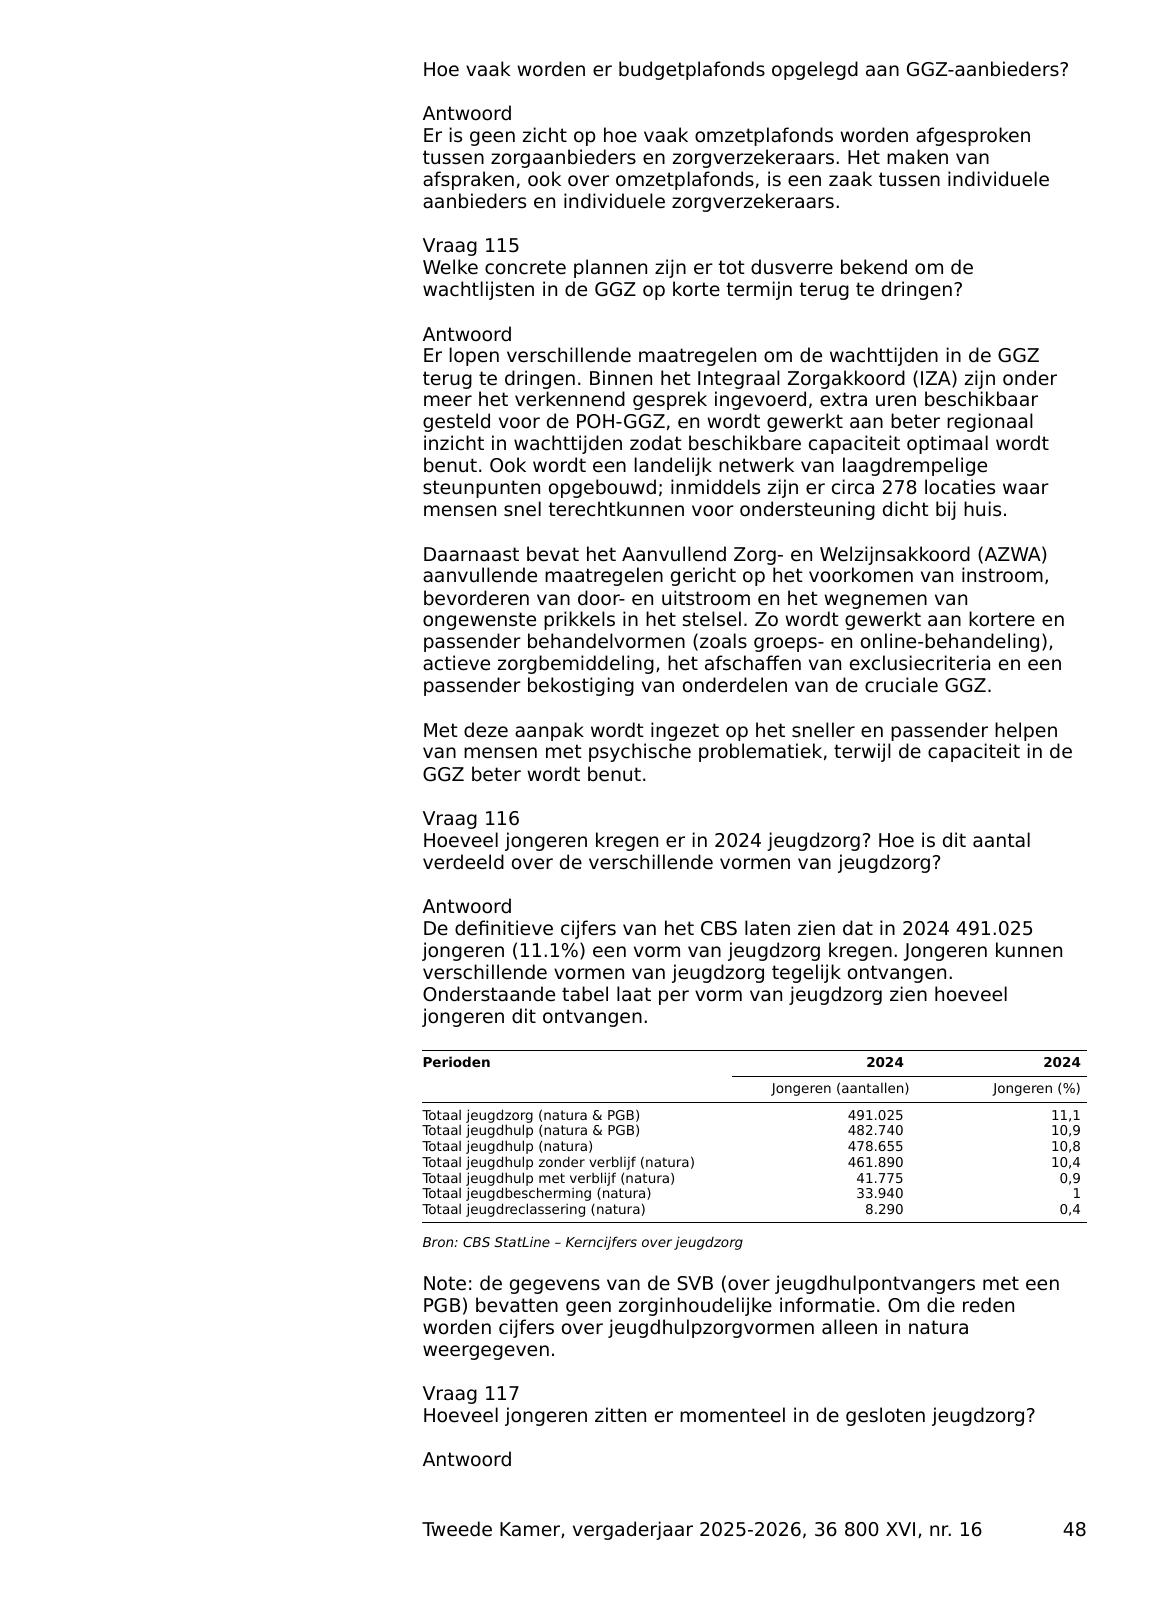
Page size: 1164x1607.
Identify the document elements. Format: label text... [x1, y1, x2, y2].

table_cell 491.025 [732, 1103, 909, 1123]
table_cell Jongeren (%) [910, 1077, 1087, 1102]
text Welke concrete plannen zijn er tot dusverre bekend om de wachtlijsten in de GGZ op korte termijn terug te dringen? [422, 257, 1087, 301]
text Er is geen zicht op hoe vaak omzetplafonds worden afgesproken tussen zorgaanbieders en zorgverzekeraars. Het maken van afspraken, ook over omzetplafonds, is een zaak tussen individuele aanbieders en individuele zorgverzekeraars. [422, 125, 1087, 213]
text Antwoord [422, 1449, 1087, 1471]
table_cell Jongeren (aantallen) [732, 1077, 909, 1102]
table_cell 0,9 [910, 1170, 1087, 1186]
text Antwoord [422, 323, 1087, 345]
table_cell 10,8 [910, 1139, 1087, 1155]
table_cell Bron: CBS StatLine – Kerncijfers over jeugdzorg [422, 1223, 1087, 1251]
table_cell 10,9 [910, 1123, 1087, 1139]
text Vraag 116 [422, 808, 1087, 829]
table_header Perioden [422, 1051, 732, 1102]
table_cell Totaal jeugdhulp (natura & PGB) [422, 1123, 732, 1139]
table_cell Totaal jeugdhulp zonder verblijf (natura) [422, 1155, 732, 1170]
text Met deze aanpak wordt ingezet op het sneller en passender helpen van mensen met psychische problematiek, terwijl de capaciteit in de GGZ beter wordt benut. [422, 719, 1087, 785]
table_header 2024 [910, 1051, 1087, 1076]
table_cell Totaal jeugdreclassering (natura) [422, 1202, 732, 1222]
table_cell 8.290 [732, 1202, 909, 1222]
table_cell Totaal jeugdhulp (natura) [422, 1139, 732, 1155]
text Antwoord [422, 103, 1087, 125]
table_cell 11,1 [910, 1103, 1087, 1123]
text Hoeveel jongeren zitten er momenteel in de gesloten jeugdzorg? [422, 1405, 1087, 1427]
text Note: de gegevens van de SVB (over jeugdhulpontvangers met een PGB) bevatten geen zorginhoudelijke informatie. Om die reden worden cijfers over jeugdhulpzorgvormen alleen in natura weergegeven. [422, 1273, 1087, 1361]
text Hoeveel jongeren kregen er in 2024 jeugdzorg? Hoe is dit aantal verdeeld over de verschillende vormen van jeugdzorg? [422, 829, 1087, 873]
text Antwoord [422, 896, 1087, 918]
text Vraag 115 [422, 235, 1087, 257]
table_cell 1 [910, 1186, 1087, 1202]
table_header 2024 [732, 1051, 909, 1076]
table_cell 478.655 [732, 1139, 909, 1155]
text De definitieve cijfers van het CBS laten zien dat in 2024 491.025 jongeren (11.1%) een vorm van jeugdzorg kregen. Jongeren kunnen verschillende vormen van jeugdzorg tegelijk ontvangen. Onderstaande tabel laat per vorm van jeugdzorg zien hoeveel jongeren dit ontvangen. [422, 918, 1087, 1028]
text Daarnaast bevat het Aanvullend Zorg- en Welzijnsakkoord (AZWA) aanvullende maatregelen gericht op het voorkomen van instroom, bevorderen van door- en uitstroom en het wegnemen van ongewenste prikkels in het stelsel. Zo wordt gewerkt aan kortere en passender behandelvormen (zoals groeps- en online-behandeling), actieve zorgbemiddeling, het afschaffen van exclusiecriteria en een passender bekostiging van onderdelen van de cruciale GGZ. [422, 543, 1087, 697]
table_cell Totaal jeugdzorg (natura & PGB) [422, 1103, 732, 1123]
table_cell 10,4 [910, 1155, 1087, 1170]
table_cell Totaal jeugdbescherming (natura) [422, 1186, 732, 1202]
table_cell 482.740 [732, 1123, 909, 1139]
text Er lopen verschillende maatregelen om de wachttijden in de GGZ terug te dringen. Binnen het Integraal Zorgakkoord (IZA) zijn onder meer het verkennend gesprek ingevoerd, extra uren beschikbaar gesteld voor de POH-GGZ, en wordt gewerkt aan beter regionaal inzicht in wachttijden zodat beschikbare capaciteit optimaal wordt benut. Ook wordt een landelijk netwerk van laagdrempelige steunpunten opgebouwd; inmiddels zijn er circa 278 locaties waar mensen snel terechtkunnen voor ondersteuning dicht bij huis. [422, 345, 1087, 521]
table_cell 41.775 [732, 1170, 909, 1186]
table_cell 461.890 [732, 1155, 909, 1170]
table_cell 0,4 [910, 1202, 1087, 1222]
table_cell 33.940 [732, 1186, 909, 1202]
text Vraag 117 [422, 1383, 1087, 1405]
text Hoe vaak worden er budgetplafonds opgelegd aan GGZ-aanbieders? [422, 59, 1087, 81]
table_cell Totaal jeugdhulp met verblijf (natura) [422, 1170, 732, 1186]
